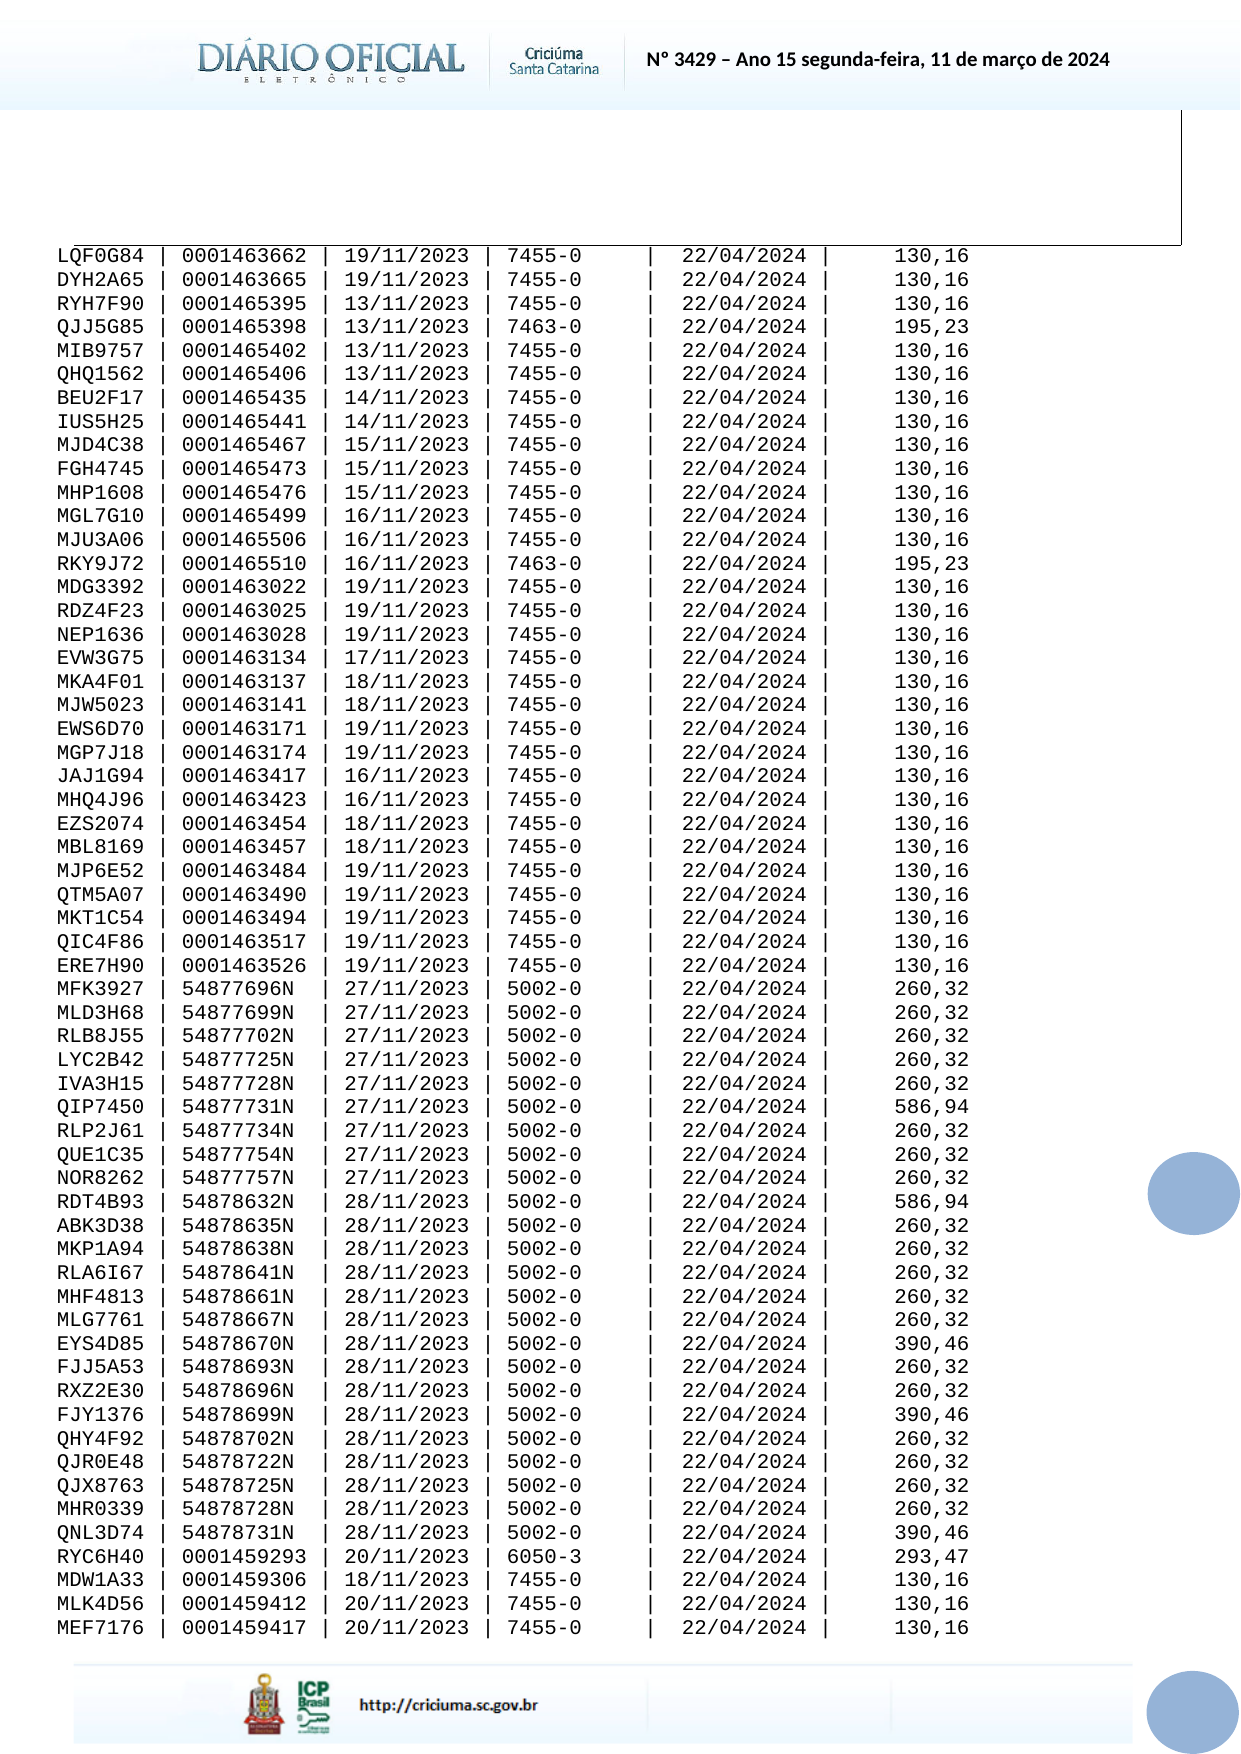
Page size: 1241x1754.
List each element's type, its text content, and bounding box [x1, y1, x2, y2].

text MFK3927 | 54877696N | 27/11/2023 | 5002-0 | 22/04/2024 | 260,32 [44, 978, 1181, 1002]
text FJY1376 | 54878699N | 28/11/2023 | 5002-0 | 22/04/2024 | 390,46 [44, 1404, 1181, 1427]
text IUS5H25 | 0001465441 | 14/11/2023 | 7455-0 | 22/04/2024 | 130,16 [44, 411, 1181, 434]
text ABK3D38 | 54878635N | 28/11/2023 | 5002-0 | 22/04/2024 | 260,32 [44, 1215, 1181, 1238]
text RLP2J61 | 54877734N | 27/11/2023 | 5002-0 | 22/04/2024 | 260,32 [44, 1120, 1181, 1144]
text FGH4745 | 0001465473 | 15/11/2023 | 7455-0 | 22/04/2024 | 130,16 [44, 458, 1181, 482]
text QHY4F92 | 54878702N | 28/11/2023 | 5002-0 | 22/04/2024 | 260,32 [44, 1427, 1181, 1451]
text JAJ1G94 | 0001463417 | 16/11/2023 | 7455-0 | 22/04/2024 | 130,16 [44, 765, 1181, 789]
text MKP1A94 | 54878638N | 28/11/2023 | 5002-0 | 22/04/2024 | 260,32 [44, 1238, 1181, 1262]
text RLA6I67 | 54878641N | 28/11/2023 | 5002-0 | 22/04/2024 | 260,32 [44, 1262, 1181, 1286]
text RLB8J55 | 54877702N | 27/11/2023 | 5002-0 | 22/04/2024 | 260,32 [44, 1026, 1181, 1049]
text BEU2F17 | 0001465435 | 14/11/2023 | 7455-0 | 22/04/2024 | 130,16 [44, 387, 1181, 411]
text LQF0G84 | 0001463662 | 19/11/2023 | 7455-0 | 22/04/2024 | 130,16 [44, 245, 1181, 269]
text RXZ2E30 | 54878696N | 28/11/2023 | 5002-0 | 22/04/2024 | 260,32 [44, 1380, 1181, 1404]
text EYS4D85 | 54878670N | 28/11/2023 | 5002-0 | 22/04/2024 | 390,46 [44, 1333, 1181, 1357]
text RDT4B93 | 54878632N | 28/11/2023 | 5002-0 | 22/04/2024 | 586,94 [44, 1191, 1153, 1215]
text QJX8763 | 54878725N | 28/11/2023 | 5002-0 | 22/04/2024 | 260,32 [44, 1475, 1181, 1498]
text QJJ5G85 | 0001465398 | 13/11/2023 | 7463-0 | 22/04/2024 | 195,23 [44, 316, 1181, 340]
text MHR0339 | 54878728N | 28/11/2023 | 5002-0 | 22/04/2024 | 260,32 [44, 1498, 1181, 1522]
text MJD4C38 | 0001465467 | 15/11/2023 | 7455-0 | 22/04/2024 | 130,16 [44, 434, 1181, 458]
text MDW1A33 | 0001459306 | 18/11/2023 | 7455-0 | 22/04/2024 | 130,16 [44, 1569, 1181, 1593]
text EVW3G75 | 0001463134 | 17/11/2023 | 7455-0 | 22/04/2024 | 130,16 [44, 647, 1181, 671]
text MHQ4J96 | 0001463423 | 16/11/2023 | 7455-0 | 22/04/2024 | 130,16 [44, 789, 1181, 813]
text EZS2074 | 0001463454 | 18/11/2023 | 7455-0 | 22/04/2024 | 130,16 [44, 813, 1181, 836]
text MHF4813 | 54878661N | 28/11/2023 | 5002-0 | 22/04/2024 | 260,32 [44, 1286, 1181, 1309]
text MGL7G10 | 0001465499 | 16/11/2023 | 7455-0 | 22/04/2024 | 130,16 [44, 505, 1181, 529]
text NOR8262 | 54877757N | 27/11/2023 | 5002-0 | 22/04/2024 | 260,32 [44, 1167, 1157, 1191]
text MEF7176 | 0001459417 | 20/11/2023 | 7455-0 | 22/04/2024 | 130,16 [44, 1617, 1181, 1640]
text QIC4F86 | 0001463517 | 19/11/2023 | 7455-0 | 22/04/2024 | 130,16 [44, 931, 1181, 954]
text MJU3A06 | 0001465506 | 16/11/2023 | 7455-0 | 22/04/2024 | 130,16 [44, 529, 1181, 553]
text FJJ5A53 | 54878693N | 28/11/2023 | 5002-0 | 22/04/2024 | 260,32 [44, 1357, 1181, 1380]
text DYH2A65 | 0001463665 | 19/11/2023 | 7455-0 | 22/04/2024 | 130,16 [44, 269, 1181, 292]
text RKY9J72 | 0001465510 | 16/11/2023 | 7463-0 | 22/04/2024 | 195,23 [44, 553, 1181, 576]
text IVA3H15 | 54877728N | 27/11/2023 | 5002-0 | 22/04/2024 | 260,32 [44, 1073, 1181, 1096]
text ERE7H90 | 0001463526 | 19/11/2023 | 7455-0 | 22/04/2024 | 130,16 [44, 954, 1181, 978]
text EWS6D70 | 0001463171 | 19/11/2023 | 7455-0 | 22/04/2024 | 130,16 [44, 718, 1181, 742]
text MLK4D56 | 0001459412 | 20/11/2023 | 7455-0 | 22/04/2024 | 130,16 [44, 1593, 1181, 1617]
text RDZ4F23 | 0001463025 | 19/11/2023 | 7455-0 | 22/04/2024 | 130,16 [44, 600, 1181, 623]
text MKT1C54 | 0001463494 | 19/11/2023 | 7455-0 | 22/04/2024 | 130,16 [44, 907, 1181, 931]
text MDG3392 | 0001463022 | 19/11/2023 | 7455-0 | 22/04/2024 | 130,16 [44, 576, 1181, 600]
text MLD3H68 | 54877699N | 27/11/2023 | 5002-0 | 22/04/2024 | 260,32 [44, 1002, 1181, 1026]
text MGP7J18 | 0001463174 | 19/11/2023 | 7455-0 | 22/04/2024 | 130,16 [44, 742, 1181, 765]
text MLG7761 | 54878667N | 28/11/2023 | 5002-0 | 22/04/2024 | 260,32 [44, 1309, 1181, 1333]
text NEP1636 | 0001463028 | 19/11/2023 | 7455-0 | 22/04/2024 | 130,16 [44, 623, 1181, 647]
text QJR0E48 | 54878722N | 28/11/2023 | 5002-0 | 22/04/2024 | 260,32 [44, 1451, 1181, 1475]
text QTM5A07 | 0001463490 | 19/11/2023 | 7455-0 | 22/04/2024 | 130,16 [44, 884, 1181, 907]
text QUE1C35 | 54877754N | 27/11/2023 | 5002-0 | 22/04/2024 | 260,32 [44, 1144, 1181, 1167]
text RYC6H40 | 0001459293 | 20/11/2023 | 6050-3 | 22/04/2024 | 293,47 [44, 1546, 1181, 1569]
text MJW5023 | 0001463141 | 18/11/2023 | 7455-0 | 22/04/2024 | 130,16 [44, 694, 1181, 718]
text MJP6E52 | 0001463484 | 19/11/2023 | 7455-0 | 22/04/2024 | 130,16 [44, 860, 1181, 884]
text MBL8169 | 0001463457 | 18/11/2023 | 7455-0 | 22/04/2024 | 130,16 [44, 836, 1181, 860]
text RYH7F90 | 0001465395 | 13/11/2023 | 7455-0 | 22/04/2024 | 130,16 [44, 292, 1181, 316]
text QNL3D74 | 54878731N | 28/11/2023 | 5002-0 | 22/04/2024 | 390,46 [44, 1522, 1181, 1546]
text MHP1608 | 0001465476 | 15/11/2023 | 7455-0 | 22/04/2024 | 130,16 [44, 482, 1181, 505]
text MKA4F01 | 0001463137 | 18/11/2023 | 7455-0 | 22/04/2024 | 130,16 [44, 671, 1181, 694]
text LYC2B42 | 54877725N | 27/11/2023 | 5002-0 | 22/04/2024 | 260,32 [44, 1049, 1181, 1073]
text QIP7450 | 54877731N | 27/11/2023 | 5002-0 | 22/04/2024 | 586,94 [44, 1096, 1181, 1120]
text QHQ1562 | 0001465406 | 13/11/2023 | 7455-0 | 22/04/2024 | 130,16 [44, 363, 1181, 387]
text MIB9757 | 0001465402 | 13/11/2023 | 7455-0 | 22/04/2024 | 130,16 [44, 340, 1181, 363]
